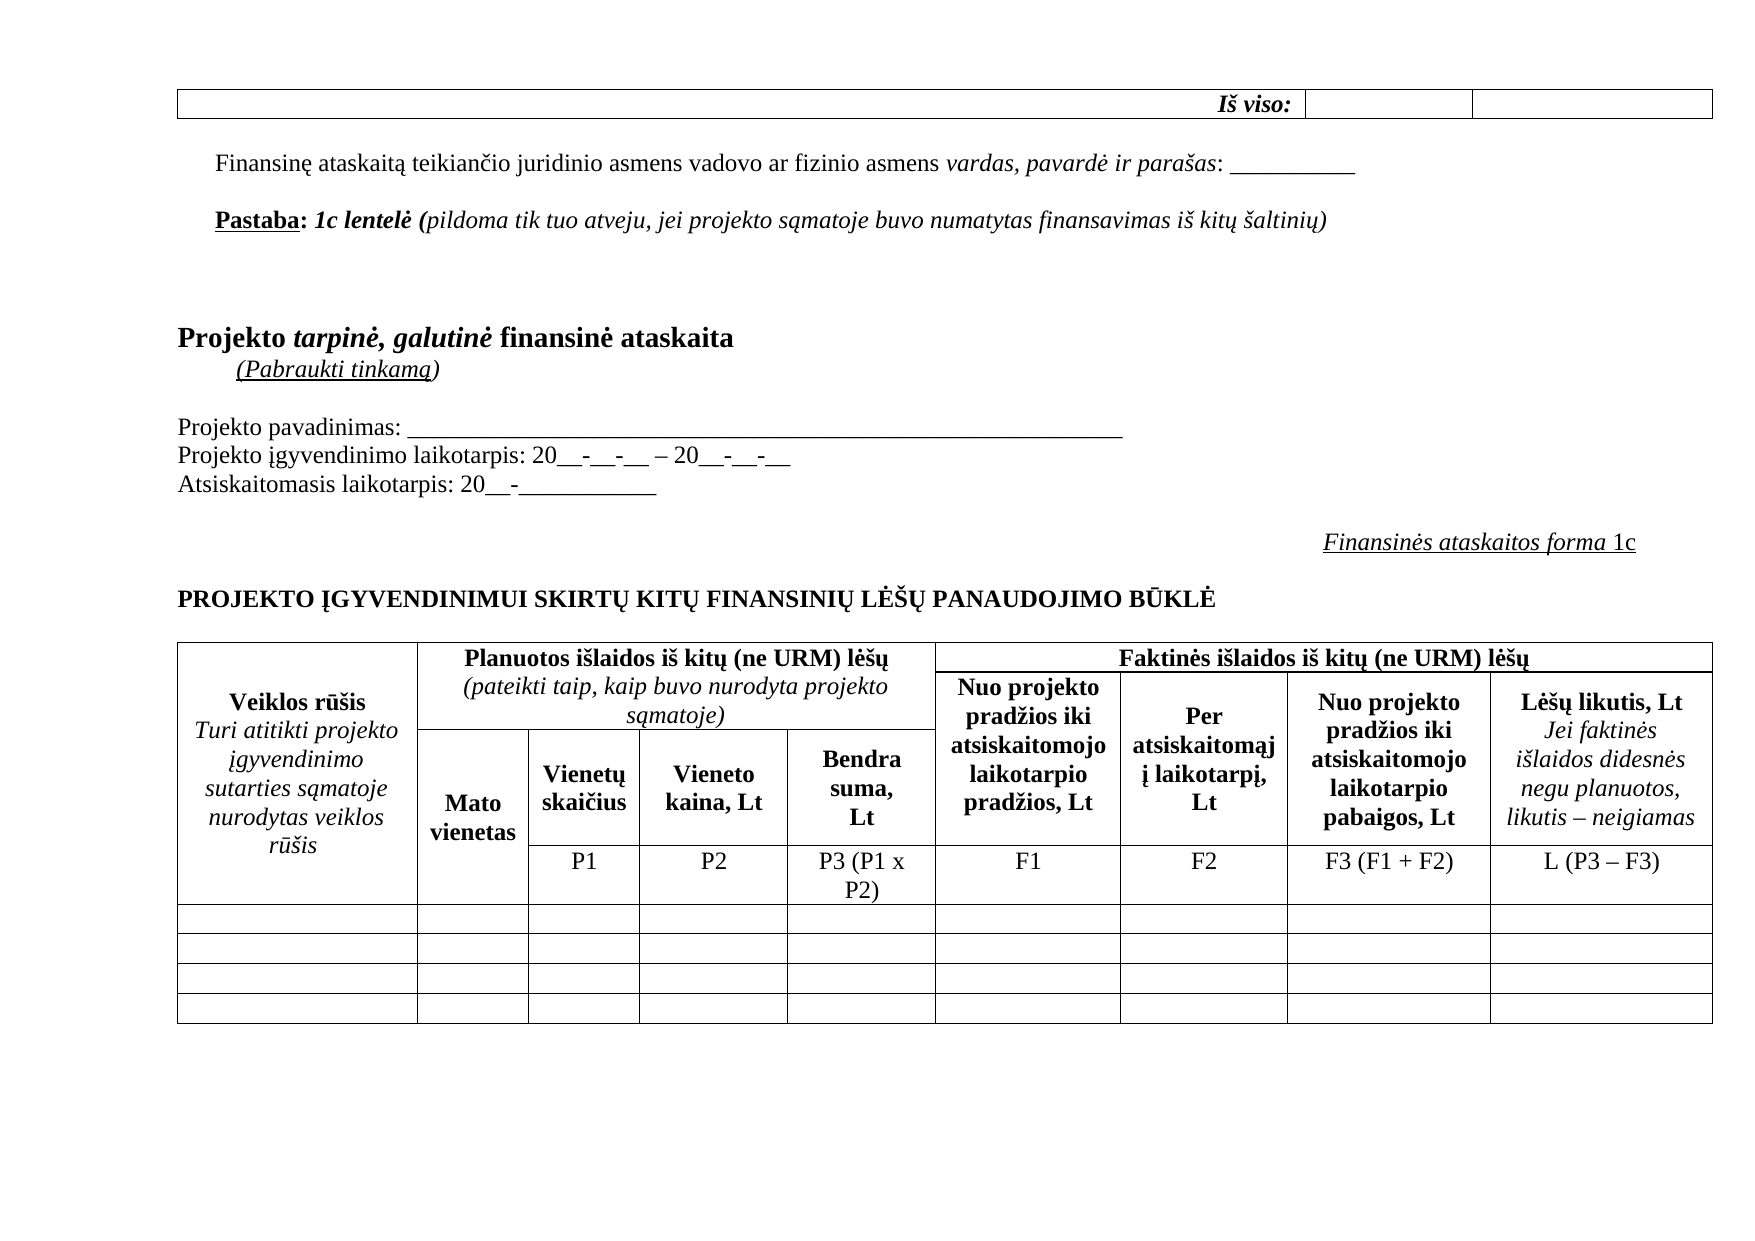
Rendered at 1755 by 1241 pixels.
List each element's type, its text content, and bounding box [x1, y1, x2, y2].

table_header Planuotos išlaidos iš kitų (ne URM) lėšų (pateikti taip, kaip buvo nurodyta projekto sąmatoje) [418, 643, 935, 729]
text (Pabraukti tinkamą) [177, 354, 1636, 383]
table_cell [640, 934, 787, 963]
table_cell P3 (P1 x P2) [788, 846, 935, 903]
table_cell [788, 994, 935, 1023]
table_cell [640, 905, 787, 933]
table_cell F1 [936, 846, 1120, 903]
text Projekto pavadinimas: [177, 412, 1636, 440]
table_cell [418, 905, 528, 933]
table_cell Vieneto kaina, Lt [640, 730, 787, 845]
table_cell [178, 905, 417, 933]
table_cell [1121, 934, 1287, 963]
table_cell [936, 905, 1120, 933]
table_cell Iš viso: [264, 90, 1305, 118]
table_cell L (P3 – F3) [1491, 846, 1712, 903]
table_header Veiklos rūšis Turi atitikti projekto įgyvendinimo sutarties sąmatoje nurodytas veiklos rūšis [178, 643, 417, 903]
table_cell [178, 90, 202, 118]
table_cell P2 [640, 846, 787, 903]
table_cell F2 [1121, 846, 1287, 903]
table_cell [640, 964, 787, 993]
text Finansinę ataskaitą teikiančio juridinio asmens vadovo ar fizinio asmens vardas, pavardė ir parašas: __________ [215, 148, 1636, 177]
table_cell Bendra suma, Lt [788, 730, 935, 845]
table_cell [1288, 994, 1490, 1023]
table_cell [529, 905, 639, 933]
table_cell [788, 934, 935, 963]
table_cell [418, 964, 528, 993]
table_cell [1121, 994, 1287, 1023]
table_cell Lėšų likutis, Lt Jei faktinės išlaidos didesnės negu planuotos, likutis – neigiamas [1491, 673, 1712, 845]
table_cell [1491, 994, 1712, 1023]
table_cell Per atsiskaitomąjį laikotarpį, Lt [1121, 673, 1287, 845]
table_header Faktinės išlaidos iš kitų (ne URM) lėšų [936, 643, 1712, 671]
text Projekto tarpinė, galutinė finansinė ataskaita [177, 321, 1636, 354]
table_cell F3 (F1 + F2) [1288, 846, 1490, 903]
table_cell [418, 994, 528, 1023]
text Finansinės ataskaitos forma 1c [177, 527, 1636, 555]
table_cell [1473, 90, 1712, 118]
table_cell [788, 964, 935, 993]
text Projekto įgyvendinimo laikotarpis: 20__-__-__ – 20__-__-__ [177, 440, 1636, 469]
text Pastaba: 1c lentelė (pildoma tik tuo atveju, jei projekto sąmatoje buvo numatytas finansavimas iš kitų šaltinių) [215, 206, 1636, 234]
table_cell [1491, 905, 1712, 933]
table_cell [529, 934, 639, 963]
table_cell [1491, 934, 1712, 963]
table_cell [1306, 90, 1472, 118]
table_cell [418, 934, 528, 963]
table_cell [788, 905, 935, 933]
table_cell [1288, 905, 1490, 933]
table_cell P1 [529, 846, 639, 903]
table_cell [1288, 964, 1490, 993]
table_cell [936, 934, 1120, 963]
table_cell [178, 934, 417, 963]
table_cell [1491, 964, 1712, 993]
table_cell [936, 964, 1120, 993]
table_cell [239, 90, 263, 118]
table_cell [202, 90, 238, 118]
text PROJEKTO ĮGYVENDINIMUI SKIRTŲ KITŲ FINANSINIŲ LĖŠŲ PANAUDOJIMO BŪKLĖ [177, 584, 1636, 613]
table_cell [529, 994, 639, 1023]
table_cell [529, 964, 639, 993]
table_cell [178, 994, 417, 1023]
text Atsiskaitomasis laikotarpis: 20__-___________ [177, 469, 1636, 498]
table_cell [1288, 934, 1490, 963]
table_cell Mato vienetas [418, 730, 528, 903]
table_cell Nuo projekto pradžios iki atsiskaitomojo laikotarpio pabaigos, Lt [1288, 673, 1490, 845]
table_cell Nuo projekto pradžios iki atsiskaitomojo laikotarpio pradžios, Lt [936, 673, 1120, 845]
table_cell Vienetų skaičius [529, 730, 639, 845]
table_cell [178, 964, 417, 993]
table_cell [640, 994, 787, 1023]
table_cell [1121, 905, 1287, 933]
table_cell [1121, 964, 1287, 993]
table_cell [936, 994, 1120, 1023]
